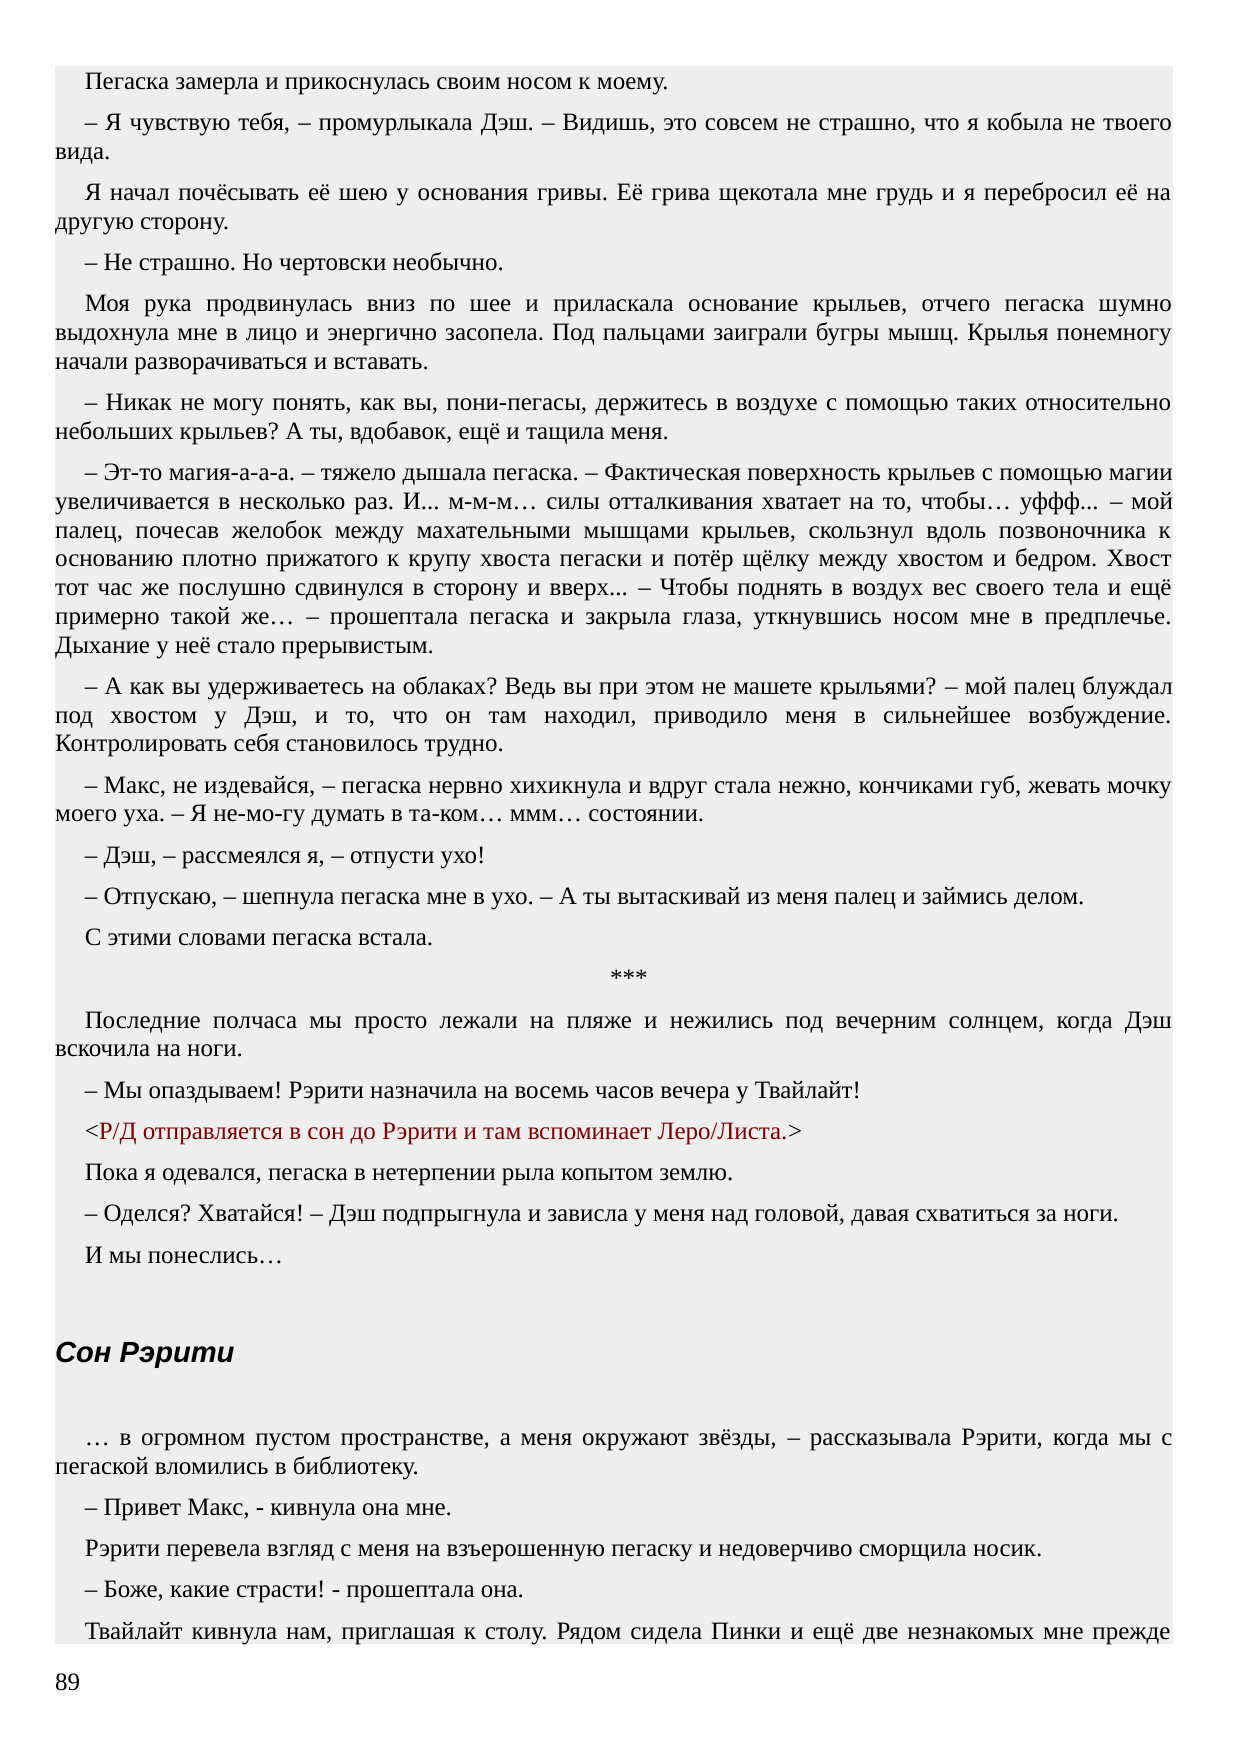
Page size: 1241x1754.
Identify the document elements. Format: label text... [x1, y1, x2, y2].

text Пока я одевался, пегаска в нетерпении рыла копытом землю. [55, 1157, 1173, 1186]
text Рэрити перевела взгляд с меня на взъерошенную пегаску и недоверчиво сморщила носик. [55, 1533, 1173, 1562]
text – Оделся? Хватайся! – Дэш подпрыгнула и зависла у меня над головой, давая схватиться за ноги. [55, 1198, 1173, 1227]
subtitle Сон Рэрити [55, 1335, 1173, 1368]
text – Мы опаздываем! Рэрити назначила на восемь часов вечера у Твайлайт! [55, 1075, 1173, 1103]
text Последние полчаса мы просто лежали на пляже и нежились под вечерним солнцем, когда Дэш вскочила на ноги. [55, 1005, 1173, 1062]
text – Привет Макс, - кивнула она мне. [55, 1492, 1173, 1521]
text – Я чувствую тебя, – промурлыкала Дэш. – Видишь, это совсем не страшно, что я кобыла не твоего вида. [55, 107, 1173, 165]
text Моя рука продвинулась вниз по шее и приласкала основание крыльев, отчего пегаска шумно выдохнула мне в лицо и энергично засопела. Под пальцами заиграли бугры мышц. Крылья понемногу начали разворачиваться и вставать. [55, 288, 1173, 375]
text – Не страшно. Но чертовски необычно. [55, 247, 1173, 276]
text <Р/Д отправляется в сон до Рэрити и там вспоминает Леро/Листа.> [55, 1116, 1173, 1145]
text Твайлайт кивнула нам, приглашая к столу. Рядом сидела Пинки и ещё две незнакомых мне прежде [55, 1616, 1173, 1644]
text С этими словами пегаска встала. [55, 922, 1173, 951]
text – Боже, какие страсти! - прошептала она. [55, 1574, 1173, 1603]
text … в огромном пустом пространстве, а меня окружают звёзды, – рассказывала Рэрити, когда мы с пегаской вломились в библиотеку. [55, 1422, 1173, 1479]
text Я начал почёсывать её шею у основания гривы. Её грива щекотала мне грудь и я перебросил её на другую сторону. [55, 177, 1173, 235]
text – Макс, не издевайся, – пегаска нервно хихикнула и вдруг стала нежно, кончиками губ, жевать мочку моего уха. – Я не-мо-гу думать в та-ком… ммм… состоянии. [55, 770, 1173, 827]
text – А как вы удерживаетесь на облаках? Ведь вы при этом не машете крыльями? – мой палец блуждал под хвостом у Дэш, и то, что он там находил, приводило меня в сильнейшее возбуждение. Контролировать себя становилось трудно. [55, 671, 1173, 757]
text И мы понеслись… [55, 1240, 1173, 1268]
text – Никак не могу понять, как вы, пони-пегасы, держитесь в воздухе с помощью таких относительно небольших крыльев? А ты, вдобавок, ещё и тащила меня. [55, 387, 1173, 445]
text *** [55, 963, 1173, 992]
text – Отпускаю, – шепнула пегаска мне в ухо. – А ты вытаскивай из меня палец и займись делом. [55, 881, 1173, 910]
text – Эт-то магия-а-а-а. – тяжело дышала пегаска. – Фактическая поверхность крыльев с помощью магии увеличивается в несколько раз. И... м-м-м… силы отталкивания хватает на то, чтобы… уффф... – мой палец, почесав желобок между махательными мышцами крыльев, скользнул вдоль позвоночника к основанию плотно прижатого к крупу хвоста пегаски и потёр щёлку между хвостом и бедром. Хвост тот час же послушно сдвинулся в сторону и вверх... – Чтобы поднять в воздух вес своего тела и ещё примерно такой же… – прошептала пегаска и закрыла глаза, уткнувшись носом мне в предплечье. Дыхание у неё стало прерывистым. [55, 457, 1173, 658]
text – Дэш, – рассмеялся я, – отпусти ухо! [55, 840, 1173, 868]
text Пегаска замерла и прикоснулась своим носом к моему. [55, 66, 1173, 95]
